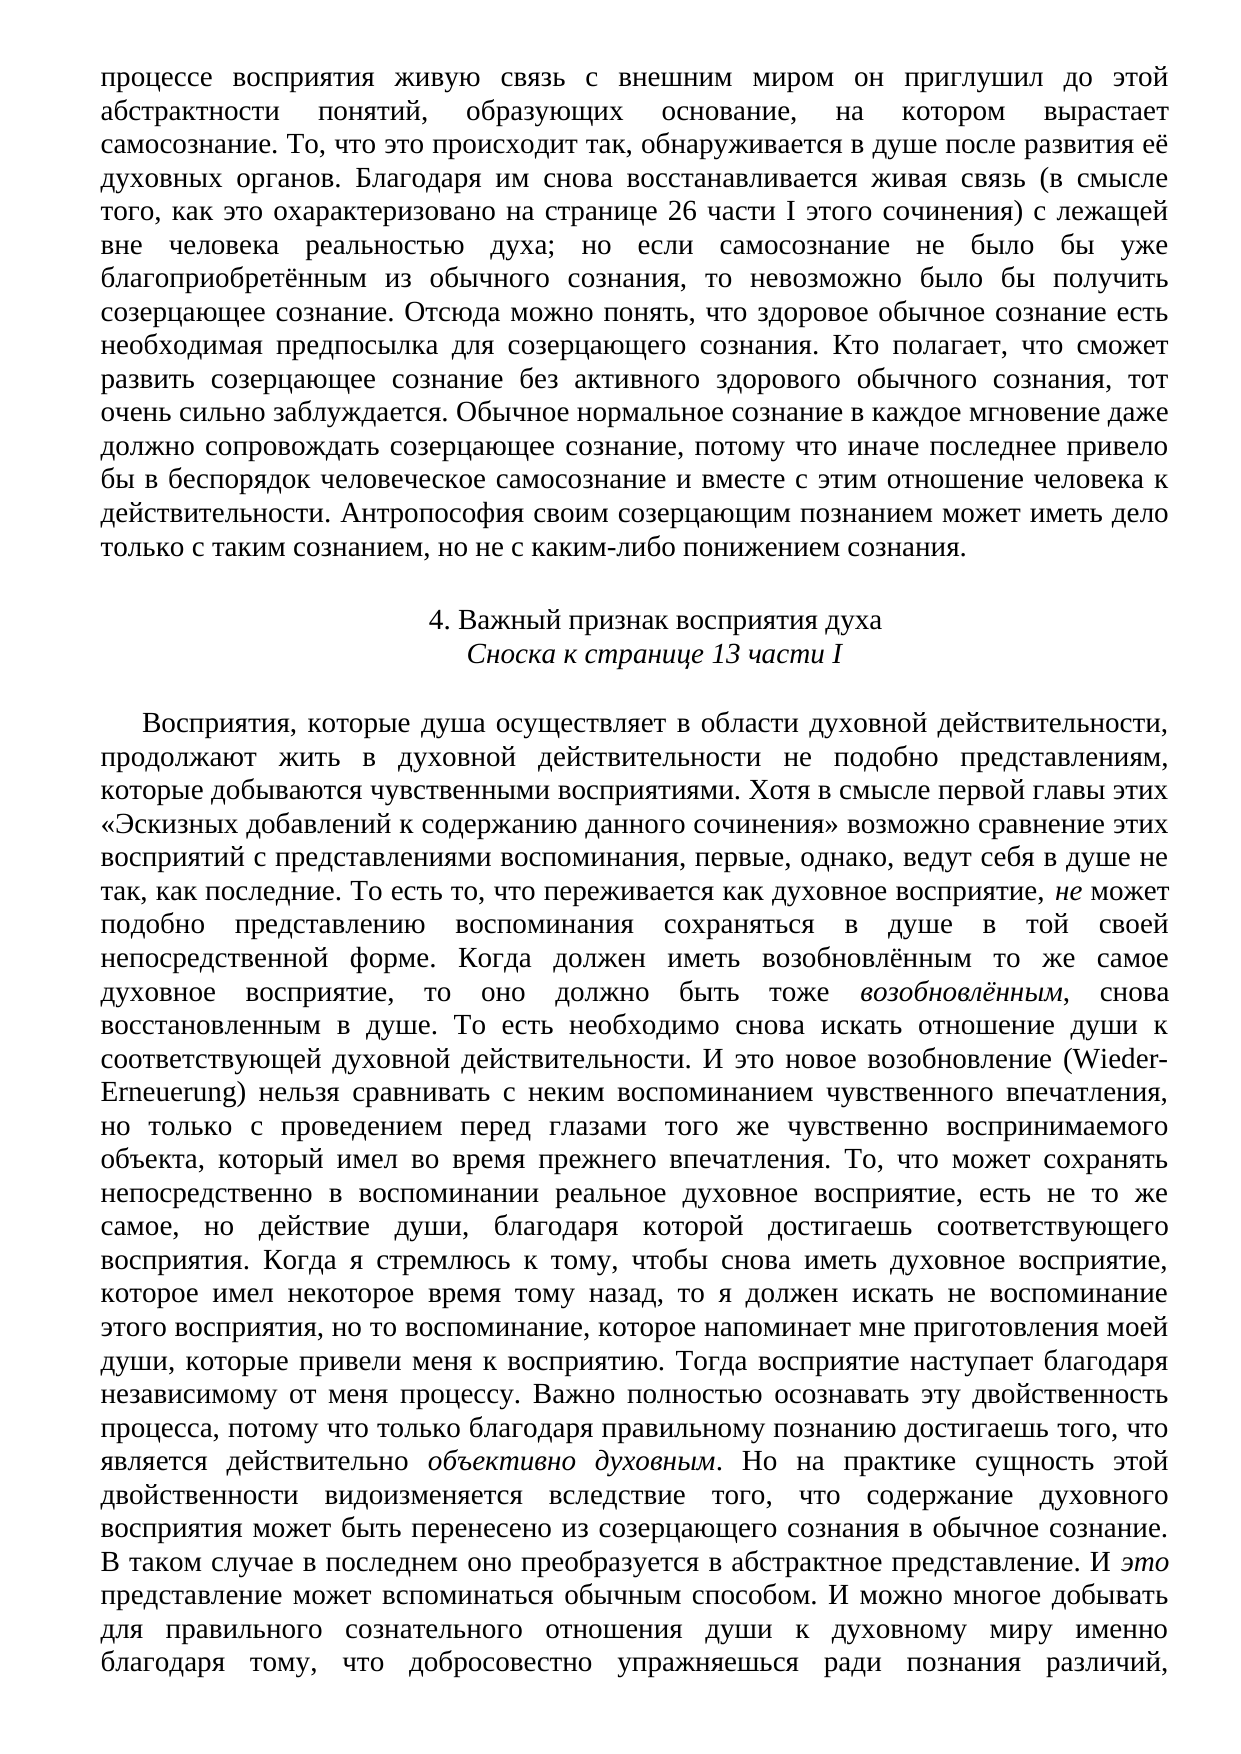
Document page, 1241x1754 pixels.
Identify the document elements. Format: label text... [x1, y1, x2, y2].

text Сноска к странице 13 части I [100, 636, 1169, 669]
text Восприятия, которые душа осуществляет в области духовной действительности, продолжают жить в духовной действительности не подобно представлениям, которые добываются чувственными восприятиями. Хотя в смысле первой главы этих «Эскизных добавлений к содержанию данного сочинения» возможно сравнение этих восприятий с представлениями воспоминания, первые, однако, ведут себя в душе не так, как последние. То есть то, что переживается как духовное восприятие, не может подобно представлению воспоминания сохраняться в душе в той своей непосредственной форме. Когда должен иметь возобновлённым то же самое духовное восприятие, то оно должно быть тоже возобновлённым, снова восстановленным в душе. То есть необходимо снова искать отношение души к соответствующей духовной действительности. И это новое возобновление (Wieder-Erneuerung) нельзя сравнивать с неким воспоминанием чувственного впечатления, но только с проведением перед глазами того же чувственно воспринимаемого объекта, который имел во время прежнего впечатления. То, что может сохранять непосредственно в воспоминании реальное духовное восприятие, есть не то же самое, но действие души, благодаря которой достигаешь соответствующего восприятия. Когда я стремлюсь к тому, чтобы снова иметь духовное восприятие, которое имел некоторое время тому назад, то я должен искать не воспоминание этого восприятия, но то воспоминание, которое напоминает мне приготовления моей души, которые привели меня к восприятию. Тогда восприятие наступает благодаря независимому от меня процессу. Важно полностью осознавать эту двойственность процесса, потому что только благодаря правильному познанию достигаешь того, что является действительно объективно духовным. Но на практике сущность этой двойственности видоизменяется вследствие того, что содержание духовного восприятия может быть перенесено из созерцающего сознания в обычное сознание. В таком случае в последнем оно преобразуется в абстрактное представление. И это представление может вспоминаться обычным способом. И можно многое добывать для правильного сознательного отношения души к духовному миру именно благодаря тому, что добросовестно упражняешься ради познания различий, [100, 705, 1169, 1678]
text 4. Важный признак восприятия духа [100, 602, 1169, 636]
text процессе восприятия живую связь с внешним миром он приглушил до этой абстрактности понятий, образующих основание, на котором вырастает самосознание. То, что это происходит так, обнаруживается в душе после развития её духовных органов. Благодаря им снова восстанавливается живая связь (в смысле того, как это охарактеризовано на странице 26 части I этого сочинения) с лежащей вне человека реальностью духа; но если самосознание не было бы уже благоприобретённым из обычного сознания, то невозможно было бы получить созерцающее сознание. Отсюда можно понять, что здоровое обычное сознание есть необходимая предпосылка для созерцающего сознания. Кто полагает, что сможет развить созерцающее сознание без активного здорового обычного сознания, тот очень сильно заблуждается. Обычное нормальное сознание в каждое мгновение даже должно сопровождать созерцающее сознание, потому что иначе последнее привело бы в беспорядок человеческое самосознание и вместе с этим отношение человека к действительности. Антропософия своим созерцающим познанием может иметь дело только с таким сознанием, но не с каким-либо понижением сознания. [100, 59, 1169, 562]
